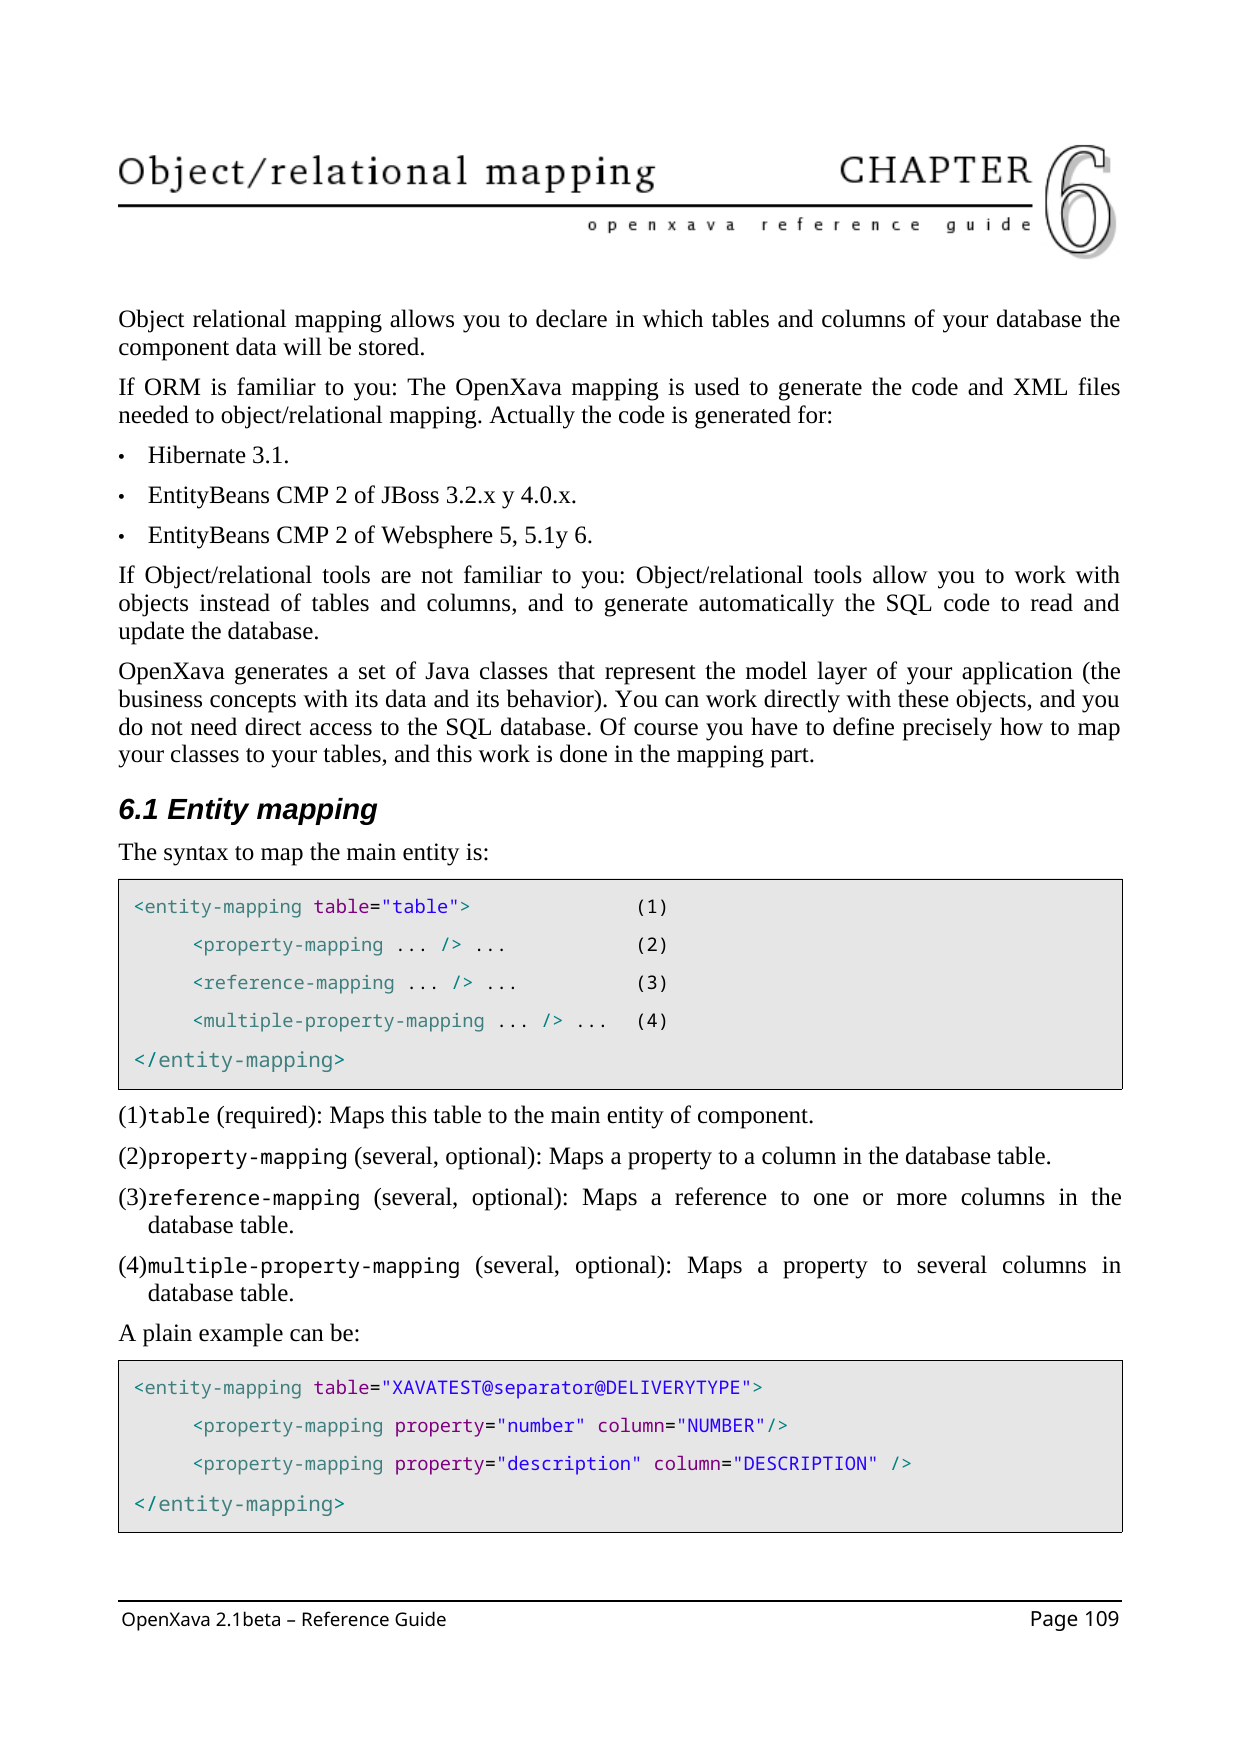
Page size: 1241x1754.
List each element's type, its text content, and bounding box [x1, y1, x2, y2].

text <reference-mapping ... /> ... (3) [119, 954, 1122, 993]
text <property-mapping ... /> ... (2) [119, 917, 1122, 954]
text <multiple-property-mapping ... /> ... (4) [119, 993, 1122, 1031]
list EntityBeans CMP 2 of JBoss 3.2.x y 4.0.x. [118, 481, 1122, 509]
subtitle Object/relational mapping [118, 288, 1122, 293]
list table (required): Maps this table to the main entity of component. [118, 1101, 1122, 1129]
text <entity-mapping table="table"> (1) [119, 880, 1122, 917]
list property-mapping (several, optional): Maps a property to a column in the database table. [118, 1142, 1122, 1170]
picture [118, 118, 1122, 288]
text </entity-mapping> [119, 1031, 1122, 1089]
list reference-mapping (several, optional): Maps a reference to one or more columns in the database table. [118, 1183, 1122, 1238]
text A plain example can be: [118, 1319, 1122, 1347]
text If Object/relational tools are not familiar to you: Object/relational tools allow you to work with objects instead of tables and columns, and to generate automatically the SQL code to read and update the database. [118, 562, 1122, 645]
text <property-mapping property="description" column="DESCRIPTION" /> [119, 1436, 1122, 1474]
list EntityBeans CMP 2 of Websphere 5, 5.1y 6. [118, 521, 1122, 549]
text Object relational mapping allows you to declare in which tables and columns of your database the component data will be stored. [118, 305, 1122, 361]
list Hibernate 3.1. [118, 441, 1122, 469]
text If ORM is familiar to you: The OpenXava mapping is used to generate the code and XML files needed to object/relational mapping. Actually the code is generated for: [118, 373, 1122, 428]
text The syntax to map the main entity is: [118, 838, 1122, 866]
subtitle Entity mapping [118, 793, 1122, 826]
text <entity-mapping table="XAVATEST@separator@DELIVERYTYPE"> [119, 1361, 1122, 1398]
list multiple-property-mapping (several, optional): Maps a property to several columns in database table. [118, 1251, 1122, 1307]
text </entity-mapping> [119, 1474, 1122, 1532]
text OpenXava generates a set of Java classes that represent the model layer of your application (the business concepts with its data and its behavior). You can work directly with these objects, and you do not need direct access to the SQL database. Of course you have to define precisely how to map your classes to your tables, and this work is done in the mapping part. [118, 657, 1122, 768]
text <property-mapping property="number" column="NUMBER"/> [119, 1398, 1122, 1436]
